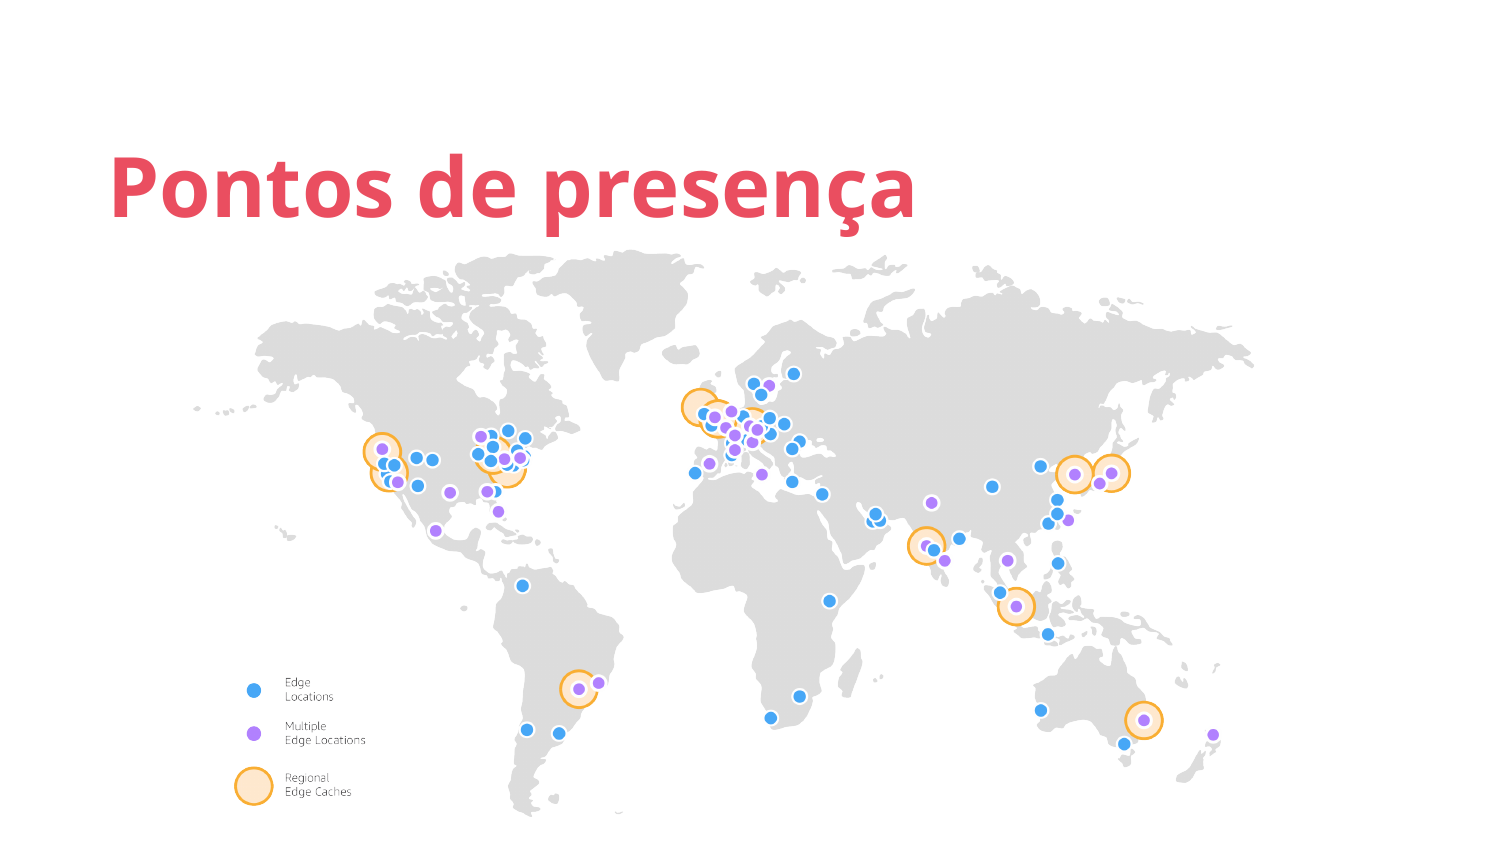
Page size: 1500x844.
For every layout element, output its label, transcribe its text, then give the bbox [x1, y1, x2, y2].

text_box Pontos de presença [92, 104, 1408, 243]
picture [175, 222, 1272, 844]
